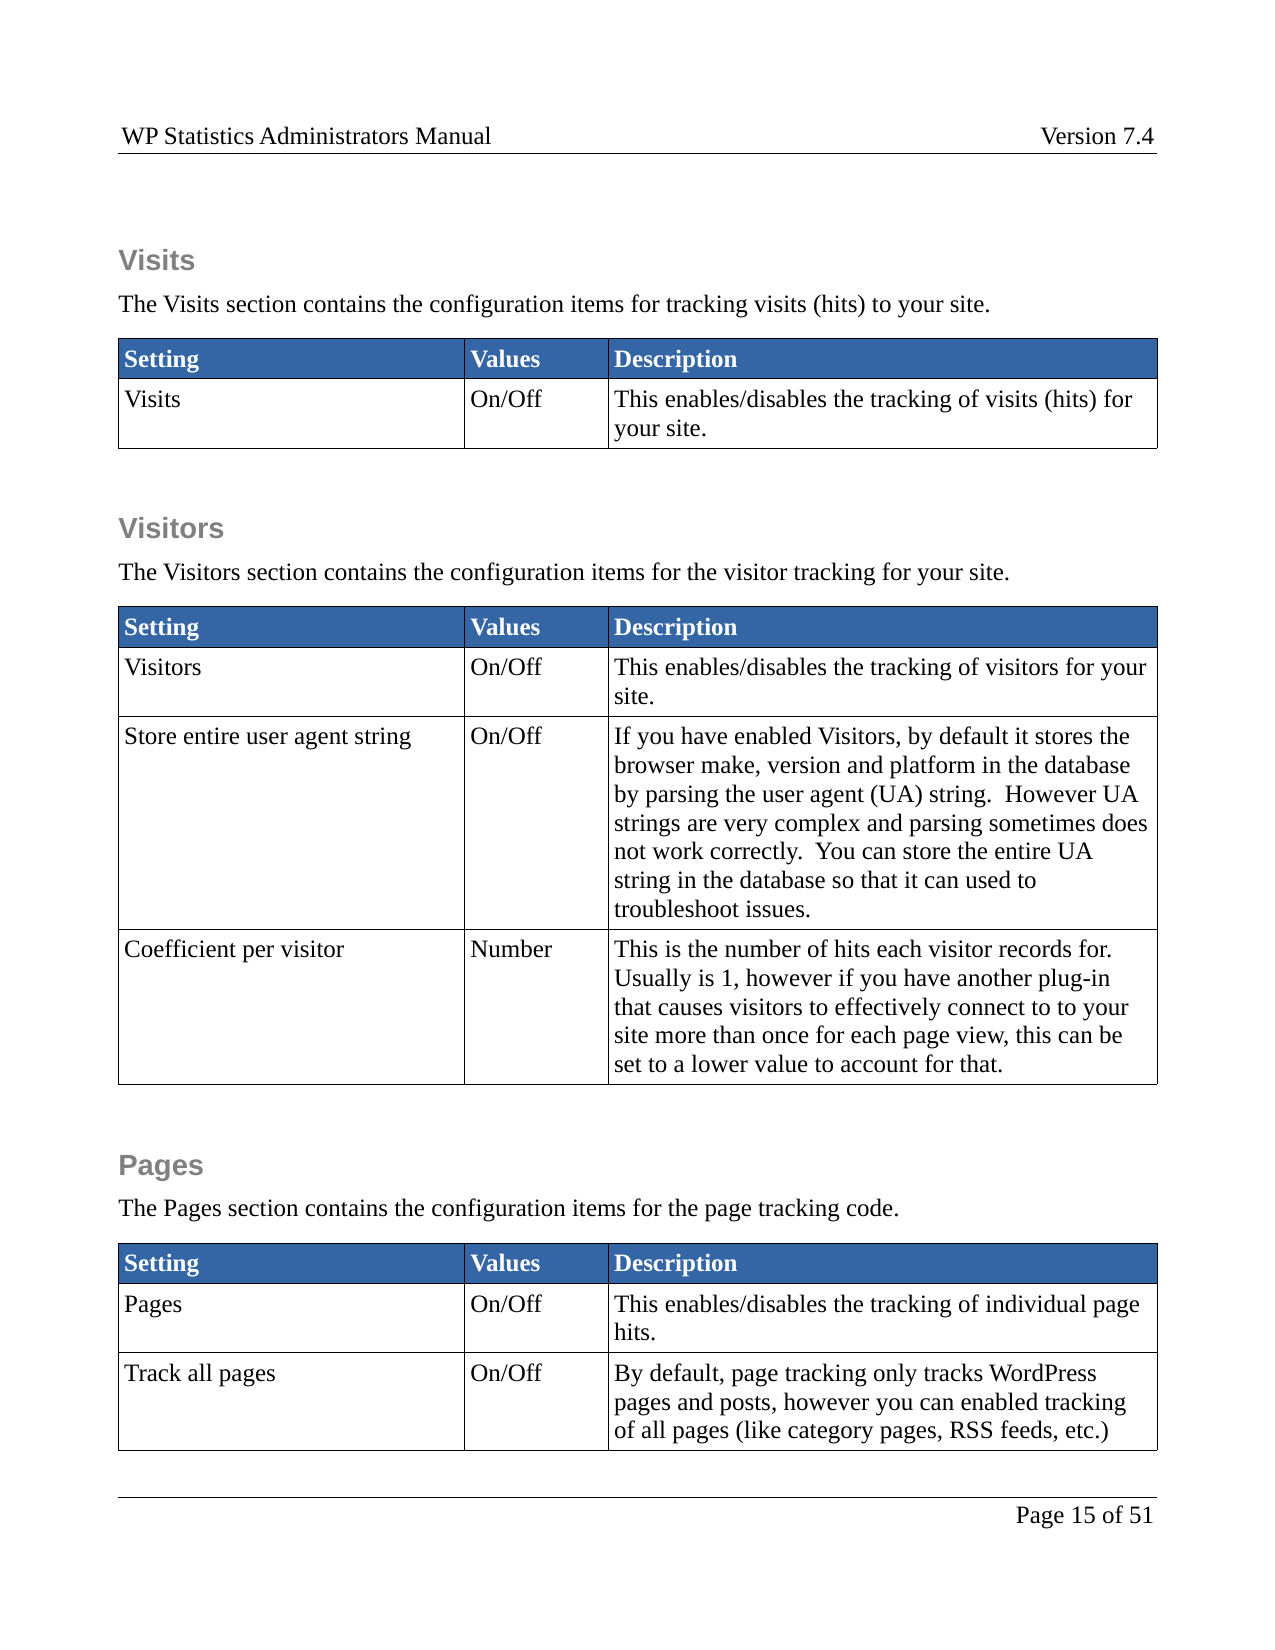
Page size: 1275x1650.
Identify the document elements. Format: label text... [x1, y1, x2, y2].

text The Visitors section contains the configuration items for the visitor tracking for your site. [118, 557, 1157, 586]
table_cell By default, page tracking only tracks WordPress pages and posts, however you can enabled tracking of all pages (like category pages, RSS feeds, etc.) [609, 1353, 1157, 1450]
subtitle Visits [118, 243, 1157, 276]
table_header Description [609, 1244, 1157, 1283]
table_cell Coefficient per visitor [119, 930, 464, 1084]
table_cell This enables/disables the tracking of visitors for your site. [609, 648, 1157, 716]
table_header Values [465, 607, 608, 647]
text The Pages section contains the configuration items for the page tracking code. [118, 1193, 1157, 1222]
table_cell This enables/disables the tracking of visits (hits) for your site. [609, 379, 1157, 447]
table_header Setting [119, 607, 464, 647]
text The Visits section contains the configuration items for tracking visits (hits) to your site. [118, 289, 1157, 318]
table_cell Pages [119, 1284, 464, 1352]
table_cell On/Off [465, 717, 608, 928]
table_cell Visits [119, 379, 464, 447]
table_cell On/Off [465, 1284, 608, 1352]
table_cell On/Off [465, 648, 608, 716]
table_header Description [609, 607, 1157, 647]
table_cell On/Off [465, 1353, 608, 1450]
table_cell Visitors [119, 648, 464, 716]
table_cell Number [465, 930, 608, 1084]
table_header Setting [119, 1244, 464, 1283]
subtitle Pages [118, 1147, 1157, 1181]
table_header Values [465, 1244, 608, 1283]
subtitle Visitors [118, 511, 1157, 545]
table_header Values [465, 339, 608, 378]
table_header Setting [119, 339, 464, 378]
table_cell This enables/disables the tracking of individual page hits. [609, 1284, 1157, 1352]
table_cell Store entire user agent string [119, 717, 464, 928]
table_header Description [609, 339, 1157, 378]
table_cell This is the number of hits each visitor records for. Usually is 1, however if you have another plug-in that causes visitors to effectively connect to to your site more than once for each page view, this can be set to a lower value to account for that. [609, 930, 1157, 1084]
table_cell On/Off [465, 379, 608, 447]
table_cell Track all pages [119, 1353, 464, 1450]
table_cell If you have enabled Visitors, by default it stores the browser make, version and platform in the database by parsing the user agent (UA) string. However UA strings are very complex and parsing sometimes does not work correctly. You can store the entire UA string in the database so that it can used to troubleshoot issues. [609, 717, 1157, 928]
